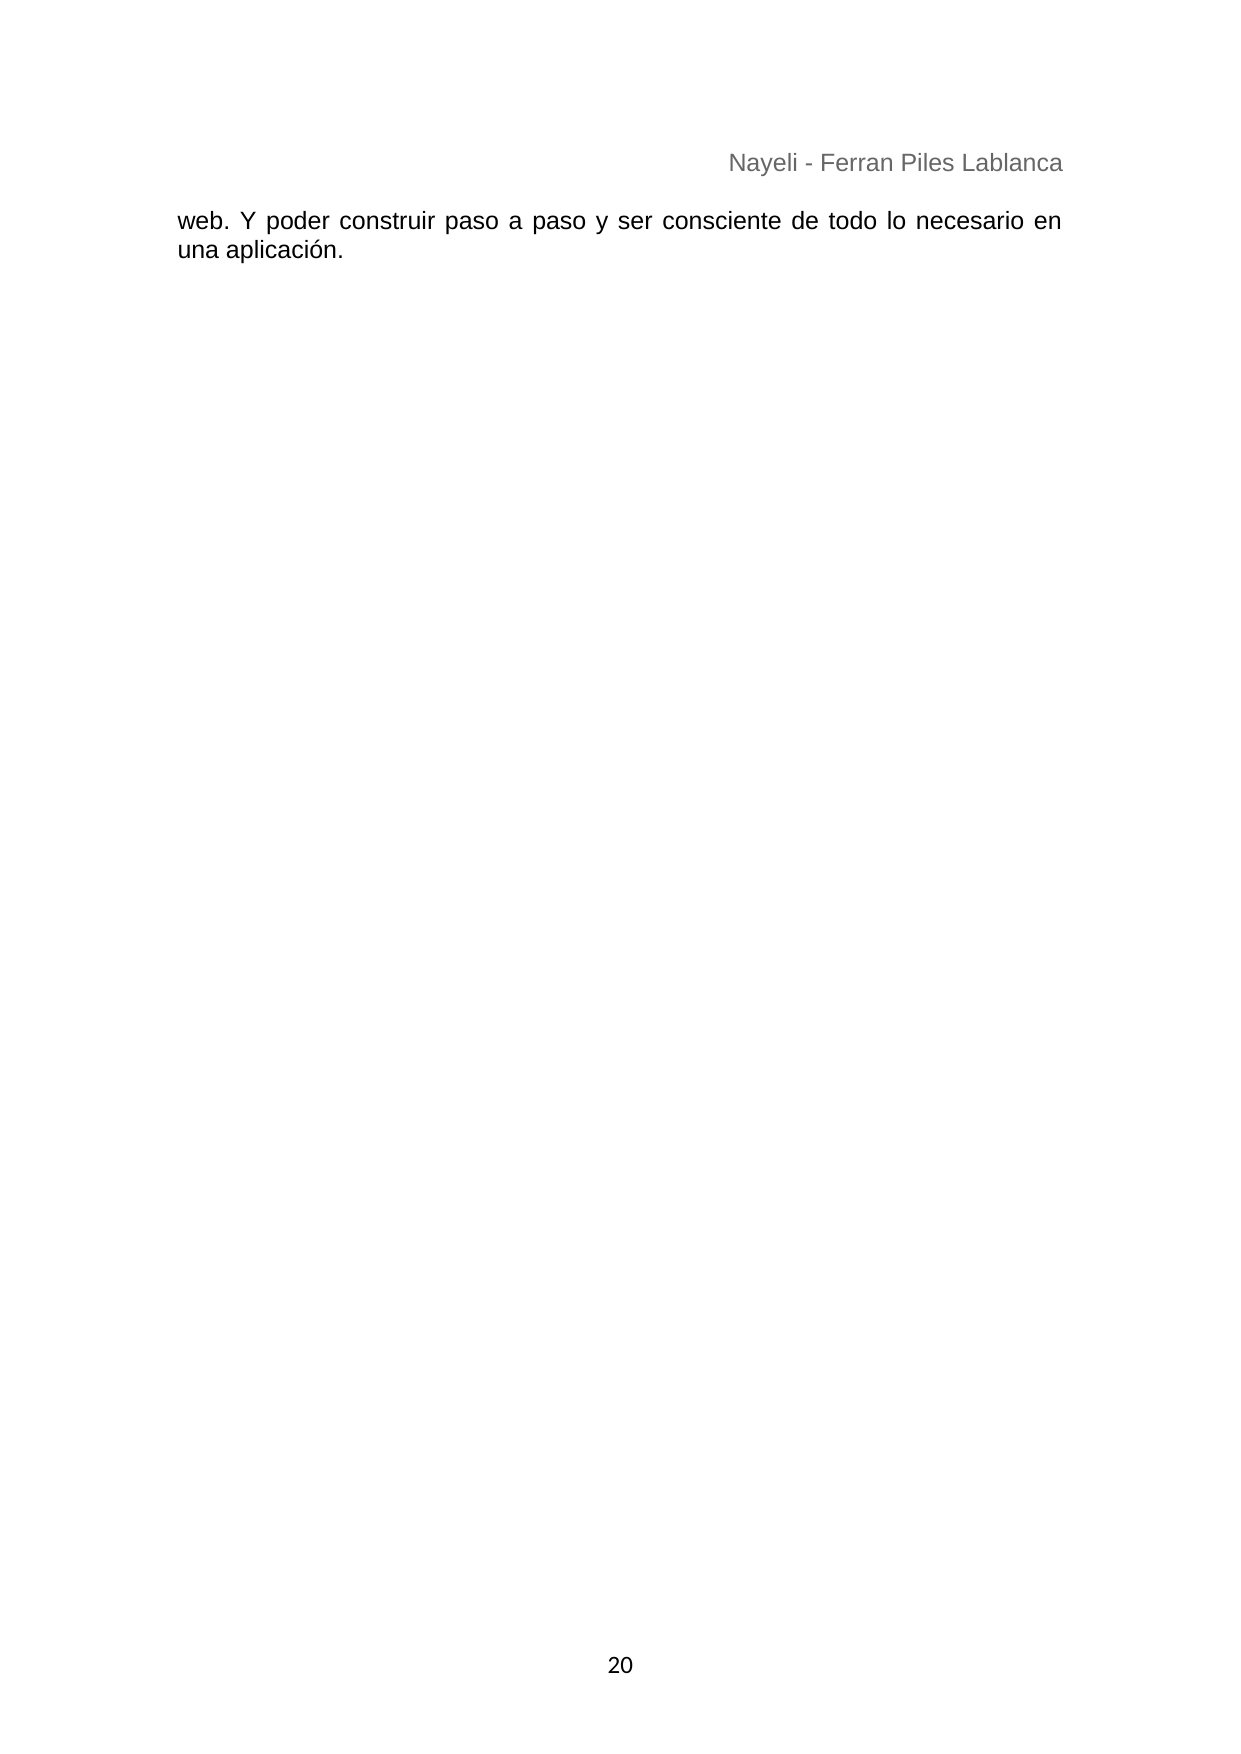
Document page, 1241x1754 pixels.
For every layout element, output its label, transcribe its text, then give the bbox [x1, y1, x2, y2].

text web. Y poder construir paso a paso y ser consciente de todo lo necesario en una aplicación. [177, 206, 1063, 263]
